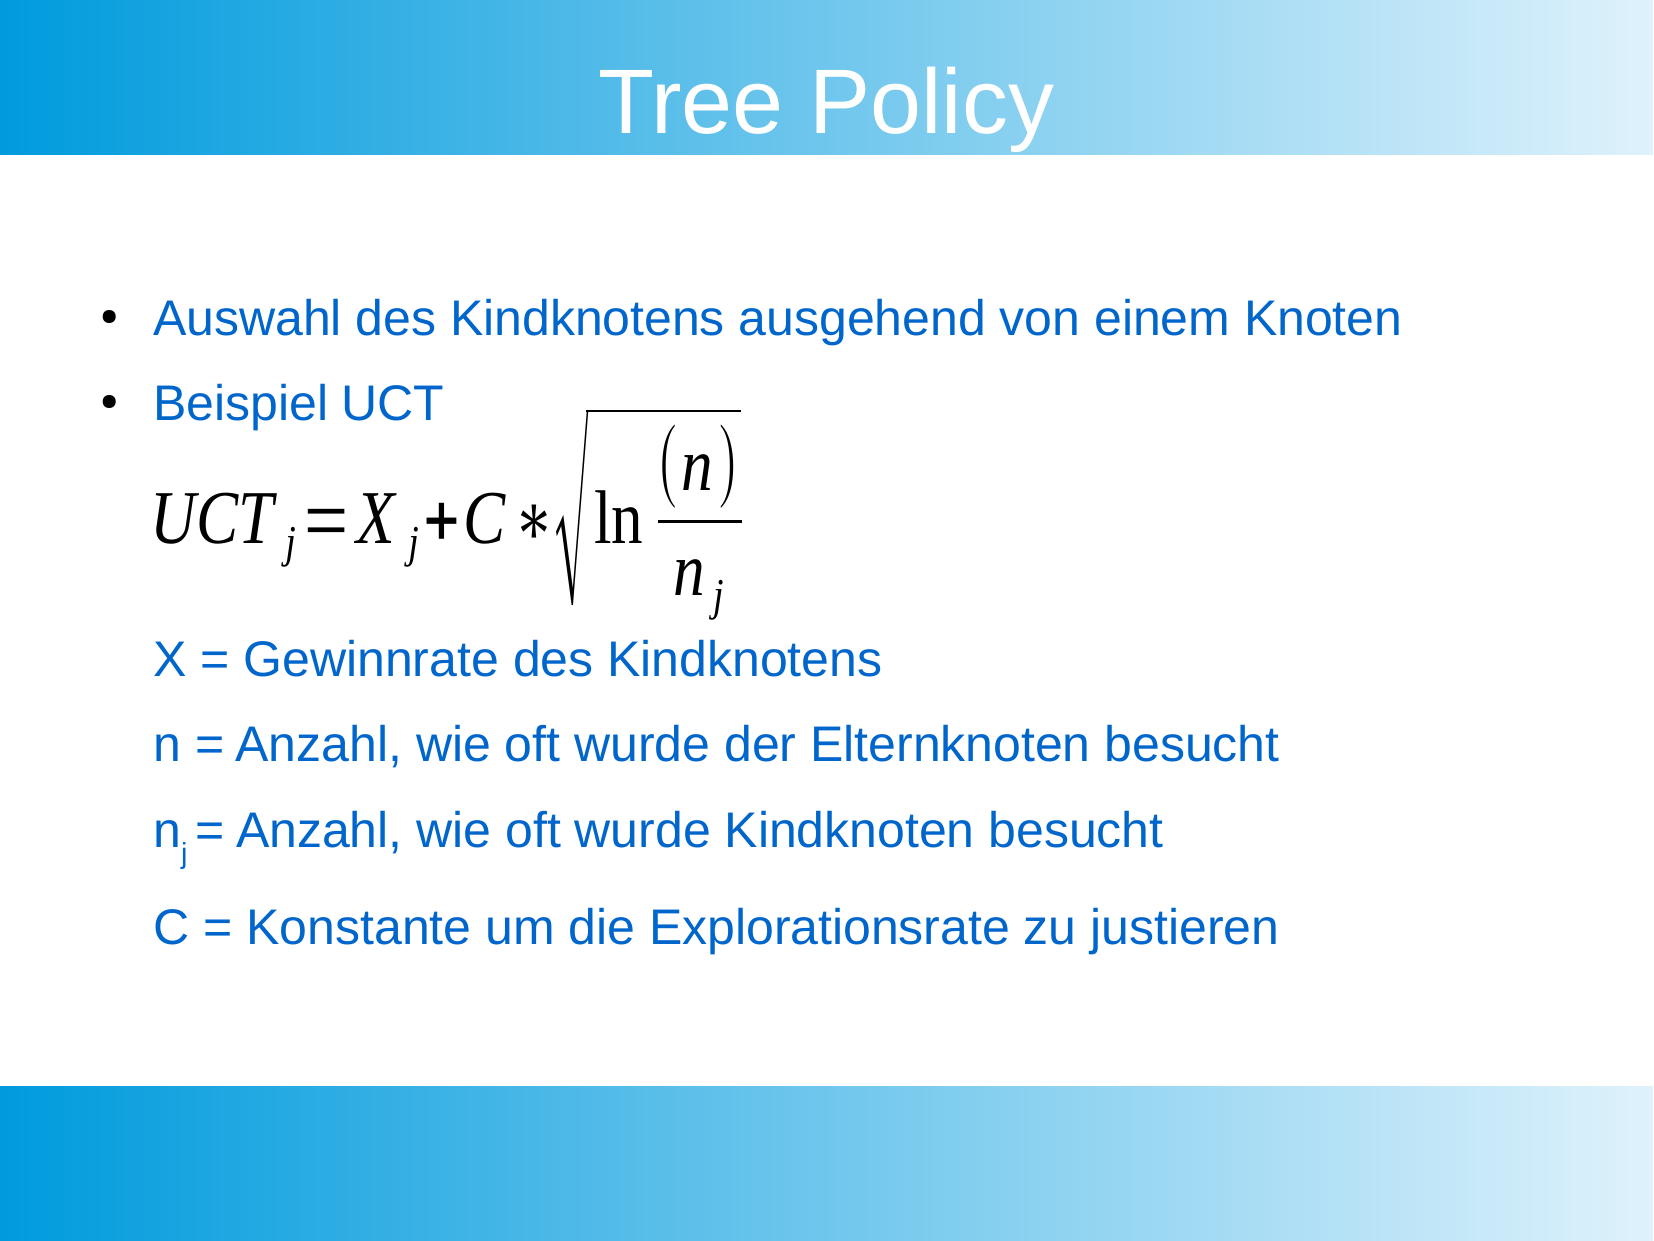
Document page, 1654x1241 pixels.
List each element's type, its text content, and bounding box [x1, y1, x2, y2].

chart [135, 405, 759, 622]
title Tree Policy [82, 49, 1571, 155]
list Auswahl des Kindknotens ausgehend von einem Knoten Beispiel UCT X = Gewinnrate des Kindknotens n = Anzahl, wie oft wurde der Elternknoten besucht nj = Anzahl, wie oft wurde Kindknoten besucht C = Konstante um die Explorationsrate zu justieren [82, 290, 1571, 1010]
